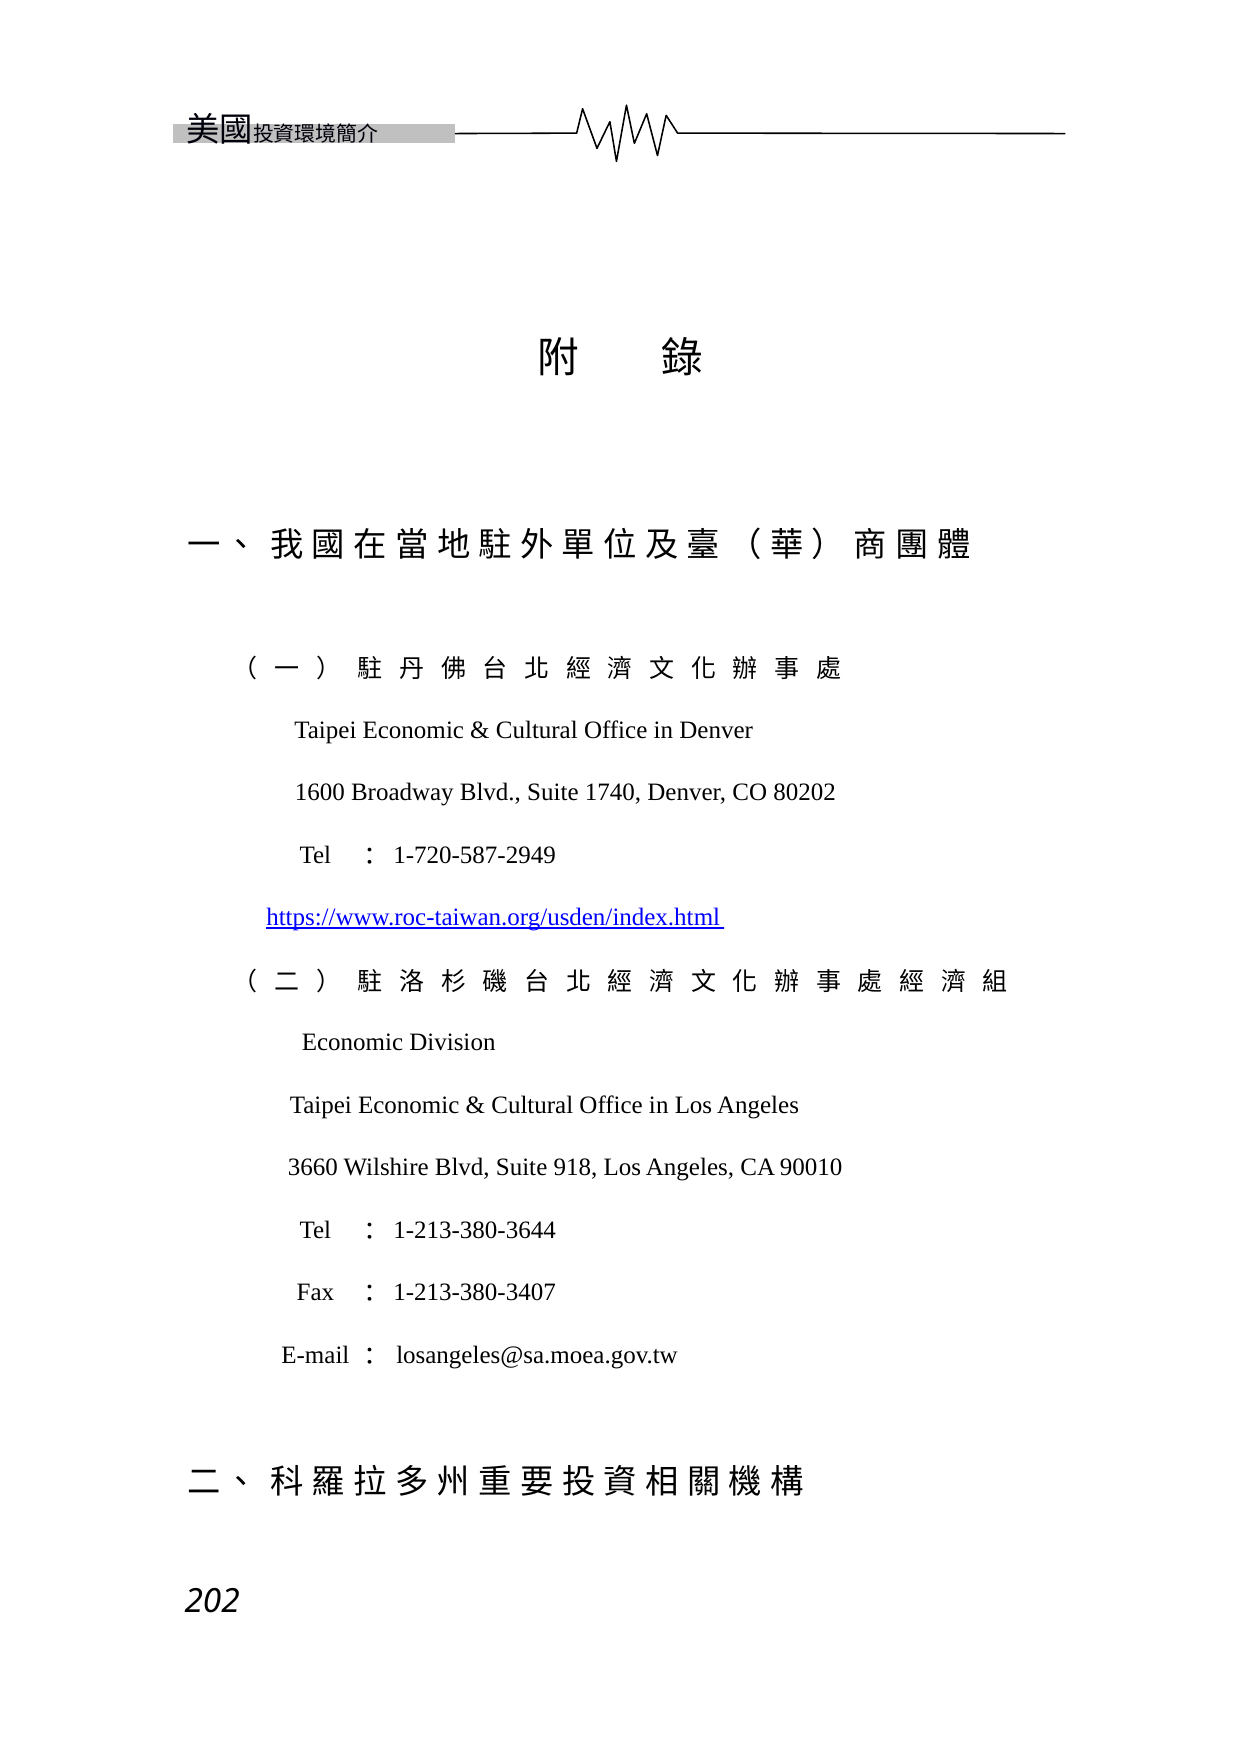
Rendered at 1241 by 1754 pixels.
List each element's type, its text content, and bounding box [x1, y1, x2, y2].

text 3660 Wilshire Blvd, Suite 918, Los Angeles, CA 90010 [207, 1125, 1058, 1188]
text Taipei Economic & Cultural Office in Los Angeles [207, 1063, 1058, 1125]
text Taipei Economic & Cultural Office in Denver [207, 688, 1058, 750]
text https://www.roc-taiwan.org/usden/index.html [207, 875, 1058, 938]
text Economic Division [207, 1000, 1058, 1063]
text （一）駐丹佛台北經濟文化辦事處 [207, 625, 1058, 688]
text 一、我國在當地駐外單位及臺（華）商團體 [183, 500, 1058, 563]
text 二、科羅拉多州重要投資相關機構 [183, 1438, 1058, 1500]
text Tel：1-720-587-2949 [207, 813, 1058, 875]
text Tel：1-213-380-3644 [207, 1188, 1058, 1250]
text 1600 Broadway Blvd., Suite 1740, Denver, CO 80202 [207, 750, 1058, 813]
text Fax：1-213-380-3407 [207, 1250, 1058, 1313]
text （二）駐洛杉磯台北經濟文化辦事處經濟組 [207, 938, 1058, 1000]
text 附 錄 [183, 313, 1058, 375]
text E-mail：losangeles@sa.moea.gov.tw [207, 1313, 1058, 1375]
